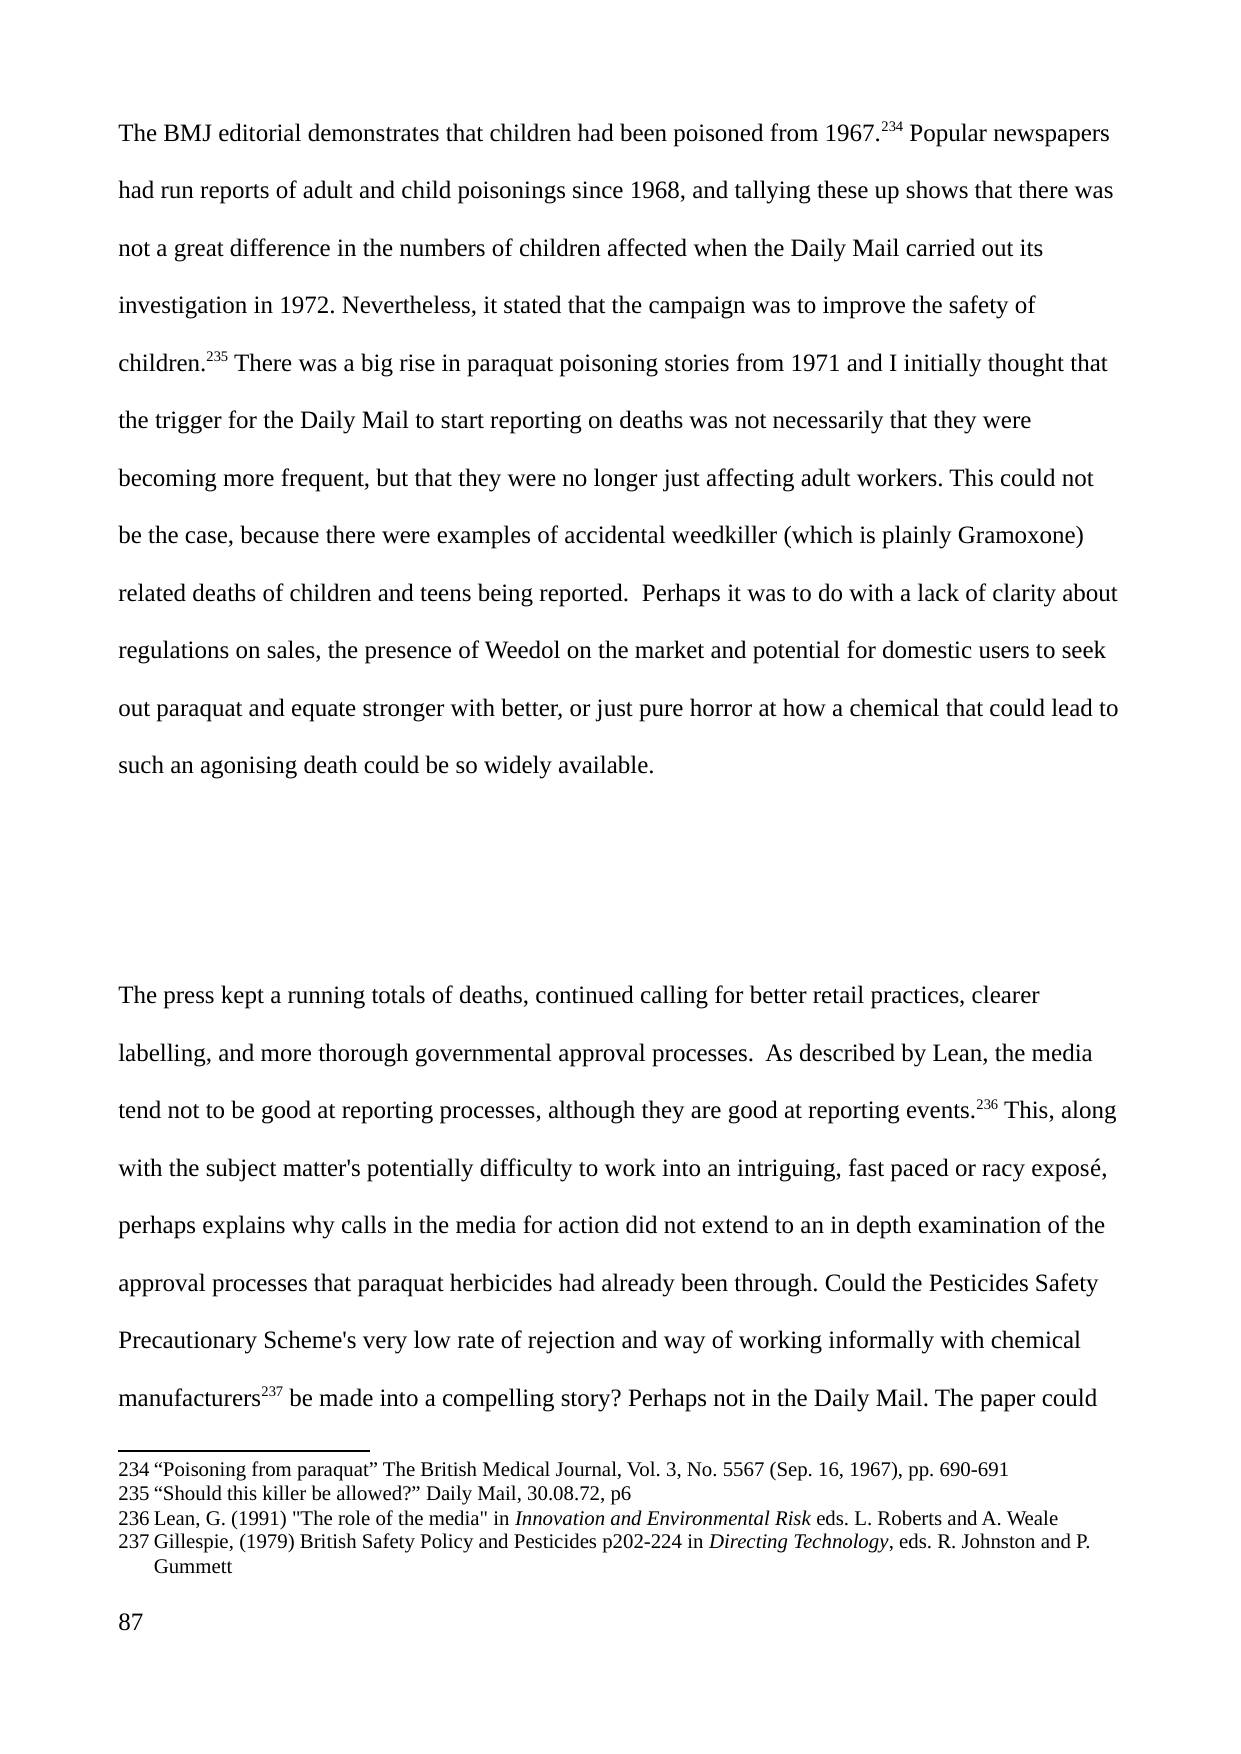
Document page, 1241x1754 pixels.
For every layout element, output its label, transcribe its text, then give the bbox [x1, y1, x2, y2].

text Lean, G. (1991) "The role of the media" in Innovation and Environmental Risk eds. L. Roberts and A. Weale [118, 1505, 1122, 1529]
text “Should this killer be allowed?” Daily Mail, 30.08.72, p6 [118, 1481, 1122, 1505]
text The BMJ editorial demonstrates that children had been poisoned from 1967. Popular newspapers had run reports of adult and child poisonings since 1968, and tallying these up shows that there was not a great difference in the numbers of children affected when the Daily Mail carried out its investigation in 1972. Nevertheless, it stated that the campaign was to improve the safety of children. There was a big rise in paraquat poisoning stories from 1971 and I initially thought that the trigger for the Daily Mail to start reporting on deaths was not necessarily that they were becoming more frequent, but that they were no longer just affecting adult workers. This could not be the case, because there were examples of accidental weedkiller (which is plainly Gramoxone) related deaths of children and teens being reported. Perhaps it was to do with a lack of clarity about regulations on sales, the presence of Weedol on the market and potential for domestic users to seek out paraquat and equate stronger with better, or just pure horror at how a chemical that could lead to such an agonising death could be so widely available. [118, 118, 1122, 779]
text Gillespie, (1979) British Safety Policy and Pesticides p202-224 in Directing Technology, eds. R. Johnston and P. Gummett [118, 1529, 1122, 1578]
text “Poisoning from paraquat” The British Medical Journal, Vol. 3, No. 5567 (Sep. 16, 1967), pp. 690-691 [118, 1457, 1122, 1481]
text The press kept a running totals of deaths, continued calling for better retail practices, clearer labelling, and more thorough governmental approval processes. As described by Lean, the media tend not to be good at reporting processes, although they are good at reporting events. This, along with the subject matter's potentially difficulty to work into an intriguing, fast paced or racy exposé, perhaps explains why calls in the media for action did not extend to an in depth examination of the approval processes that paraquat herbicides had already been through. Could the Pesticides Safety Precautionary Scheme's very low rate of rejection and way of working informally with chemical manufacturers be made into a compelling story? Perhaps not in the Daily Mail. The paper could [118, 981, 1122, 1412]
